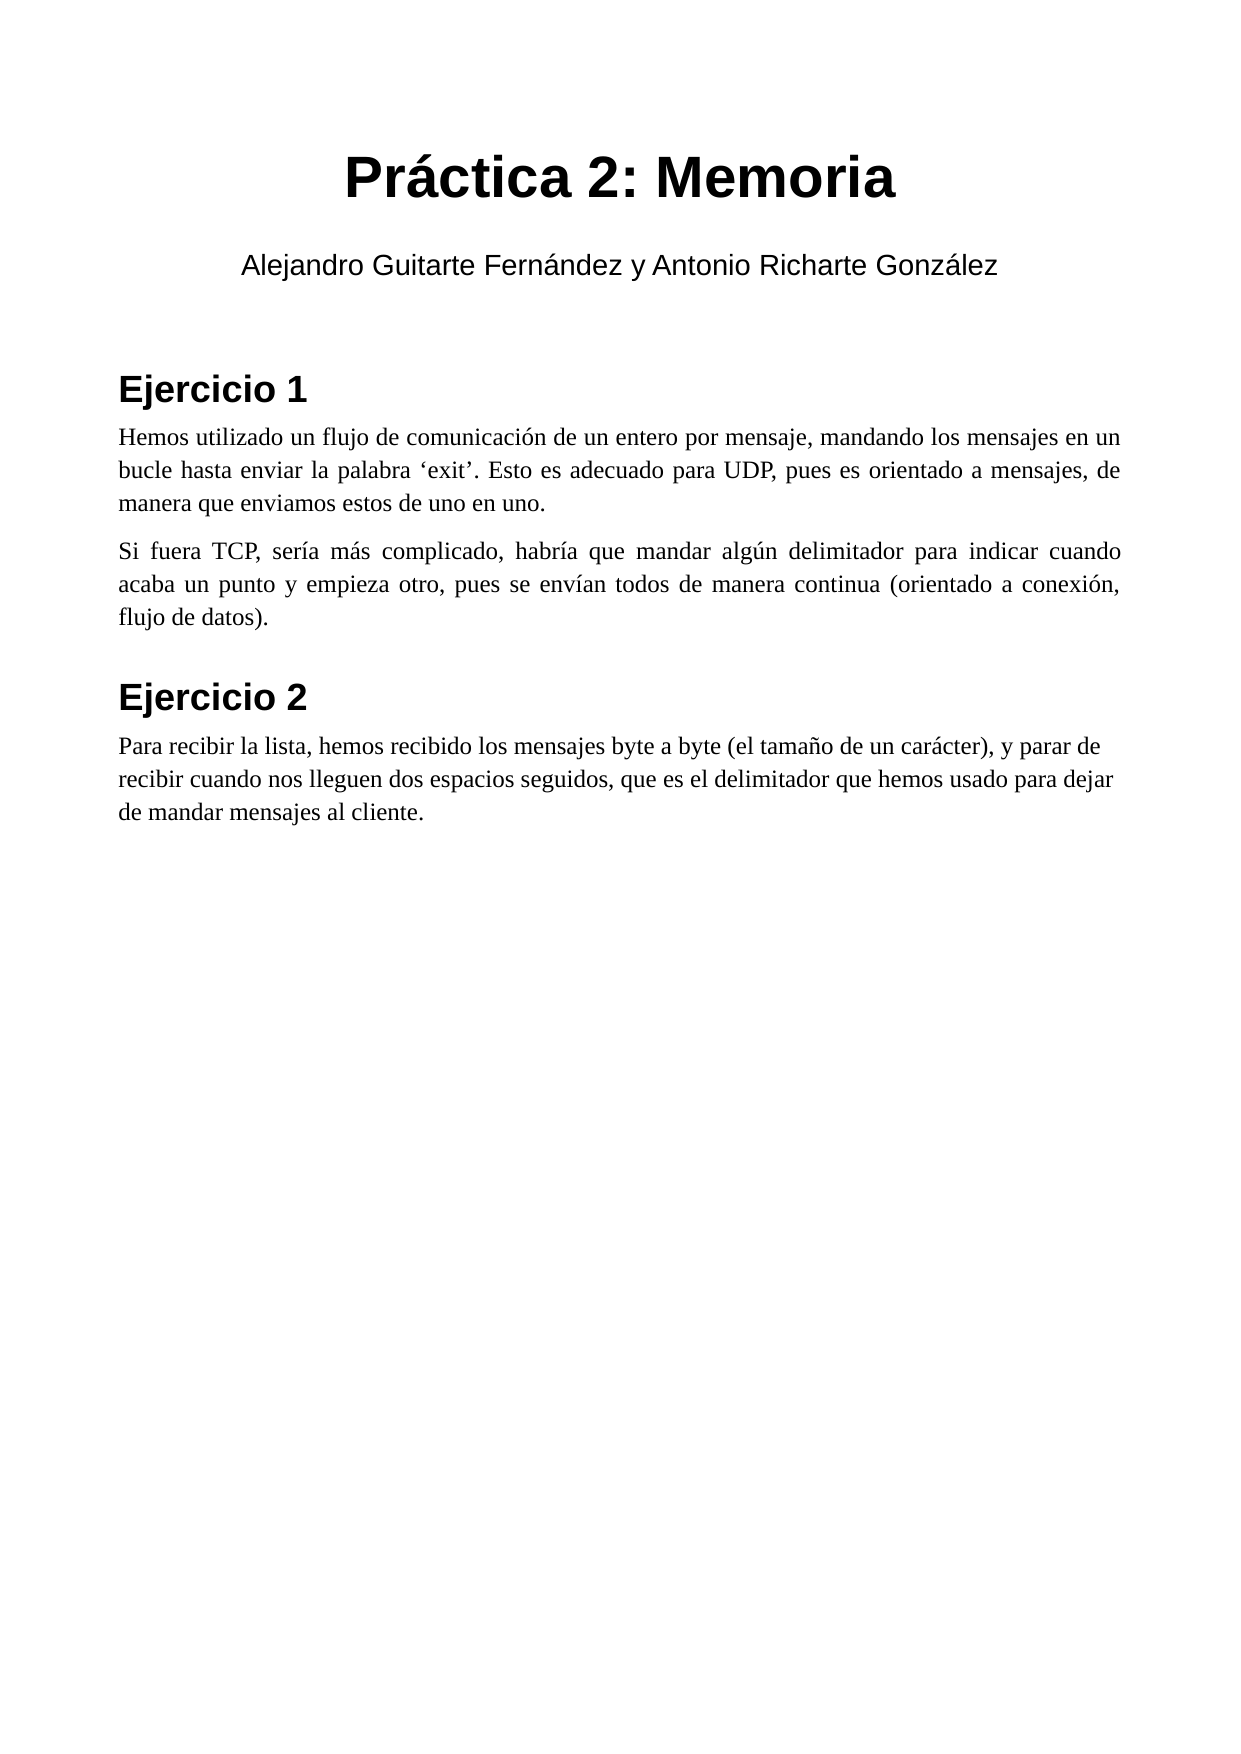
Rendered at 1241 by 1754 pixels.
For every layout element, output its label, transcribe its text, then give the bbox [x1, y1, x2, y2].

text Para recibir la lista, hemos recibido los mensajes byte a byte (el tamaño de un carácter), y parar de recibir cuando nos lleguen dos espacios seguidos, que es el delimitador que hemos usado para dejar de mandar mensajes al cliente. [118, 731, 1122, 826]
title Práctica 2: Memoria [118, 143, 1122, 210]
text Hemos utilizado un flujo de comunicación de un entero por mensaje, mandando los mensajes en un bucle hasta enviar la palabra ‘exit’. Esto es adecuado para UDP, pues es orientado a mensajes, de manera que enviamos estos de uno en uno. [118, 422, 1122, 517]
text Si fuera TCP, sería más complicado, habría que mandar algún delimitador para indicar cuando acaba un punto y empieza otro, pues se envían todos de manera continua (orientado a conexión, flujo de datos). [118, 536, 1122, 631]
subtitle Ejercicio 2 [118, 675, 1122, 718]
subtitle Alejandro Guitarte Fernández y Antonio Richarte González [118, 248, 1122, 281]
subtitle Ejercicio 1 [118, 366, 1122, 410]
